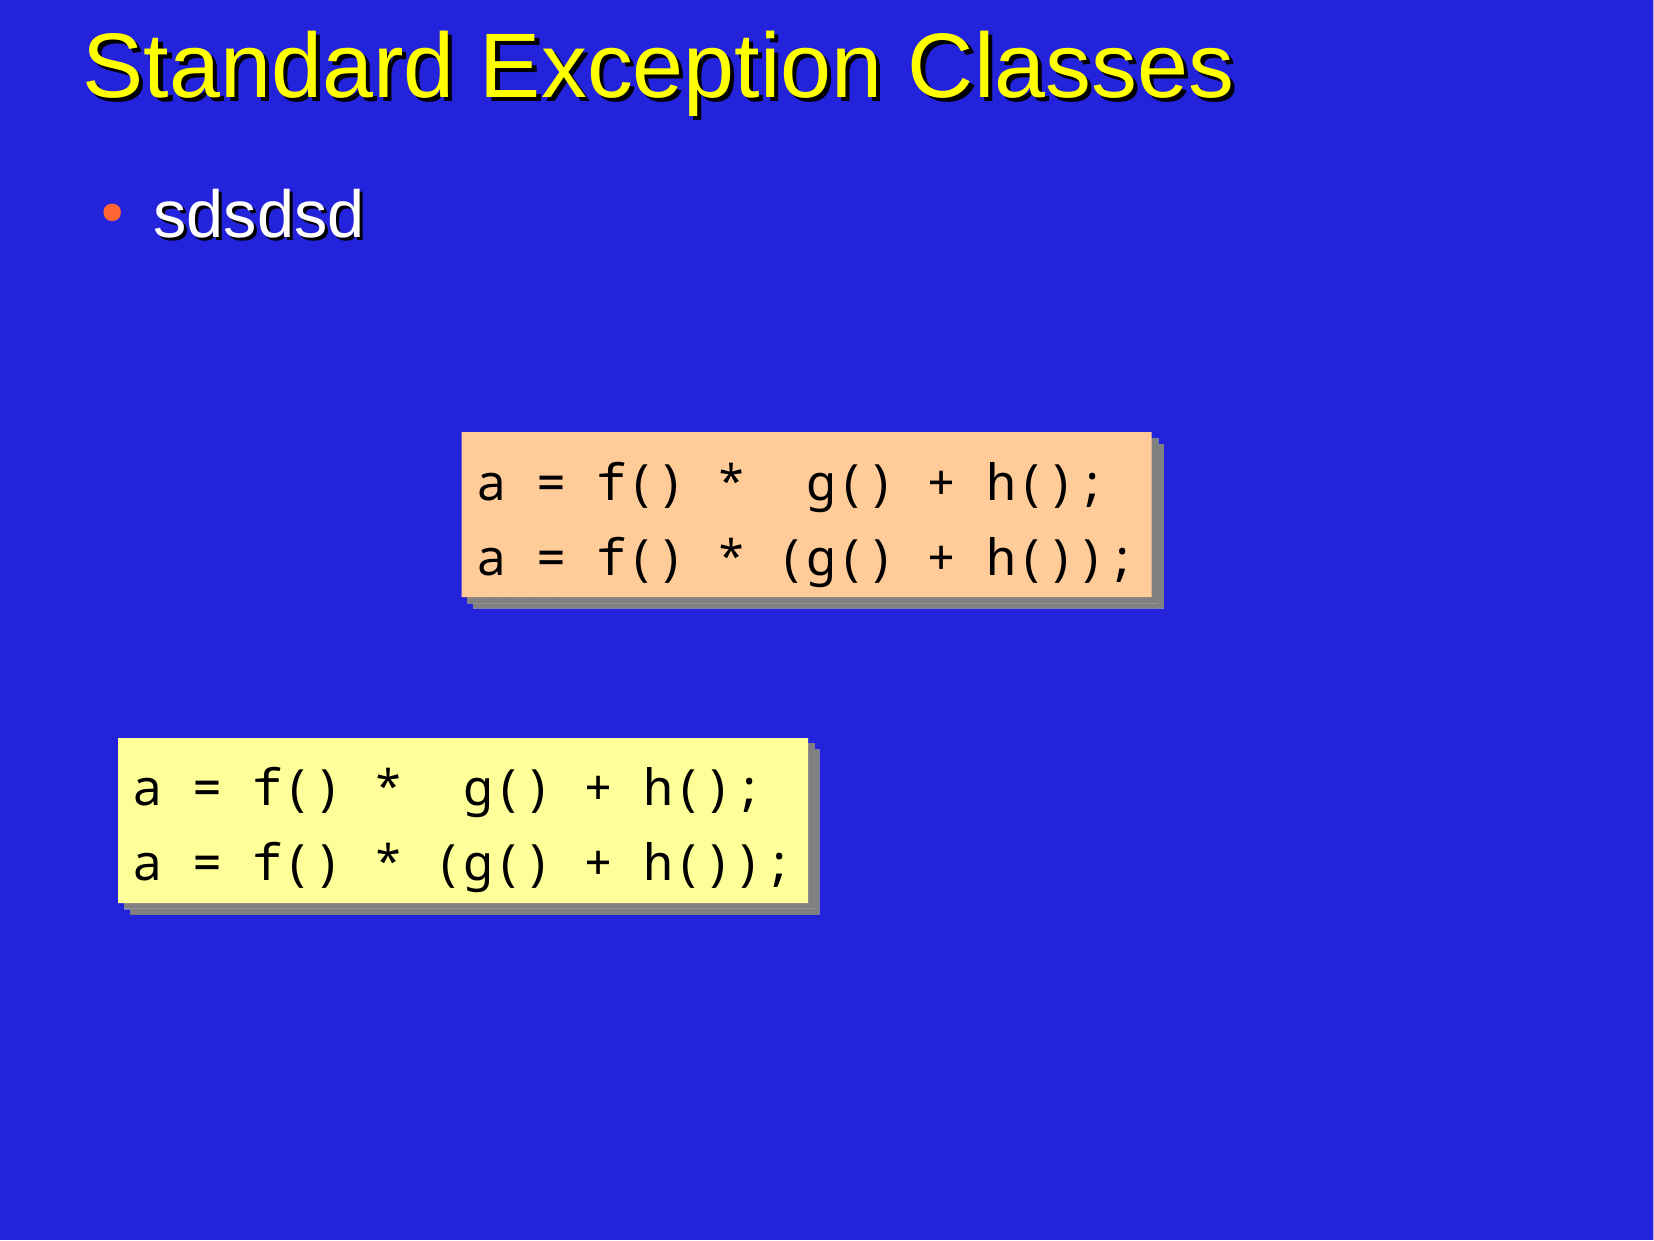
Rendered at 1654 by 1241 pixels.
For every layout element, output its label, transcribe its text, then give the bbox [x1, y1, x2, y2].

text_box a = f() * g() + h(); a = f() * (g() + h()); [461, 432, 1152, 598]
title Standard Exception Classes [82, 2, 1571, 130]
text_box a = f() * g() + h(); a = f() * (g() + h()); [118, 738, 809, 904]
list sdsdsd [82, 177, 1571, 1182]
